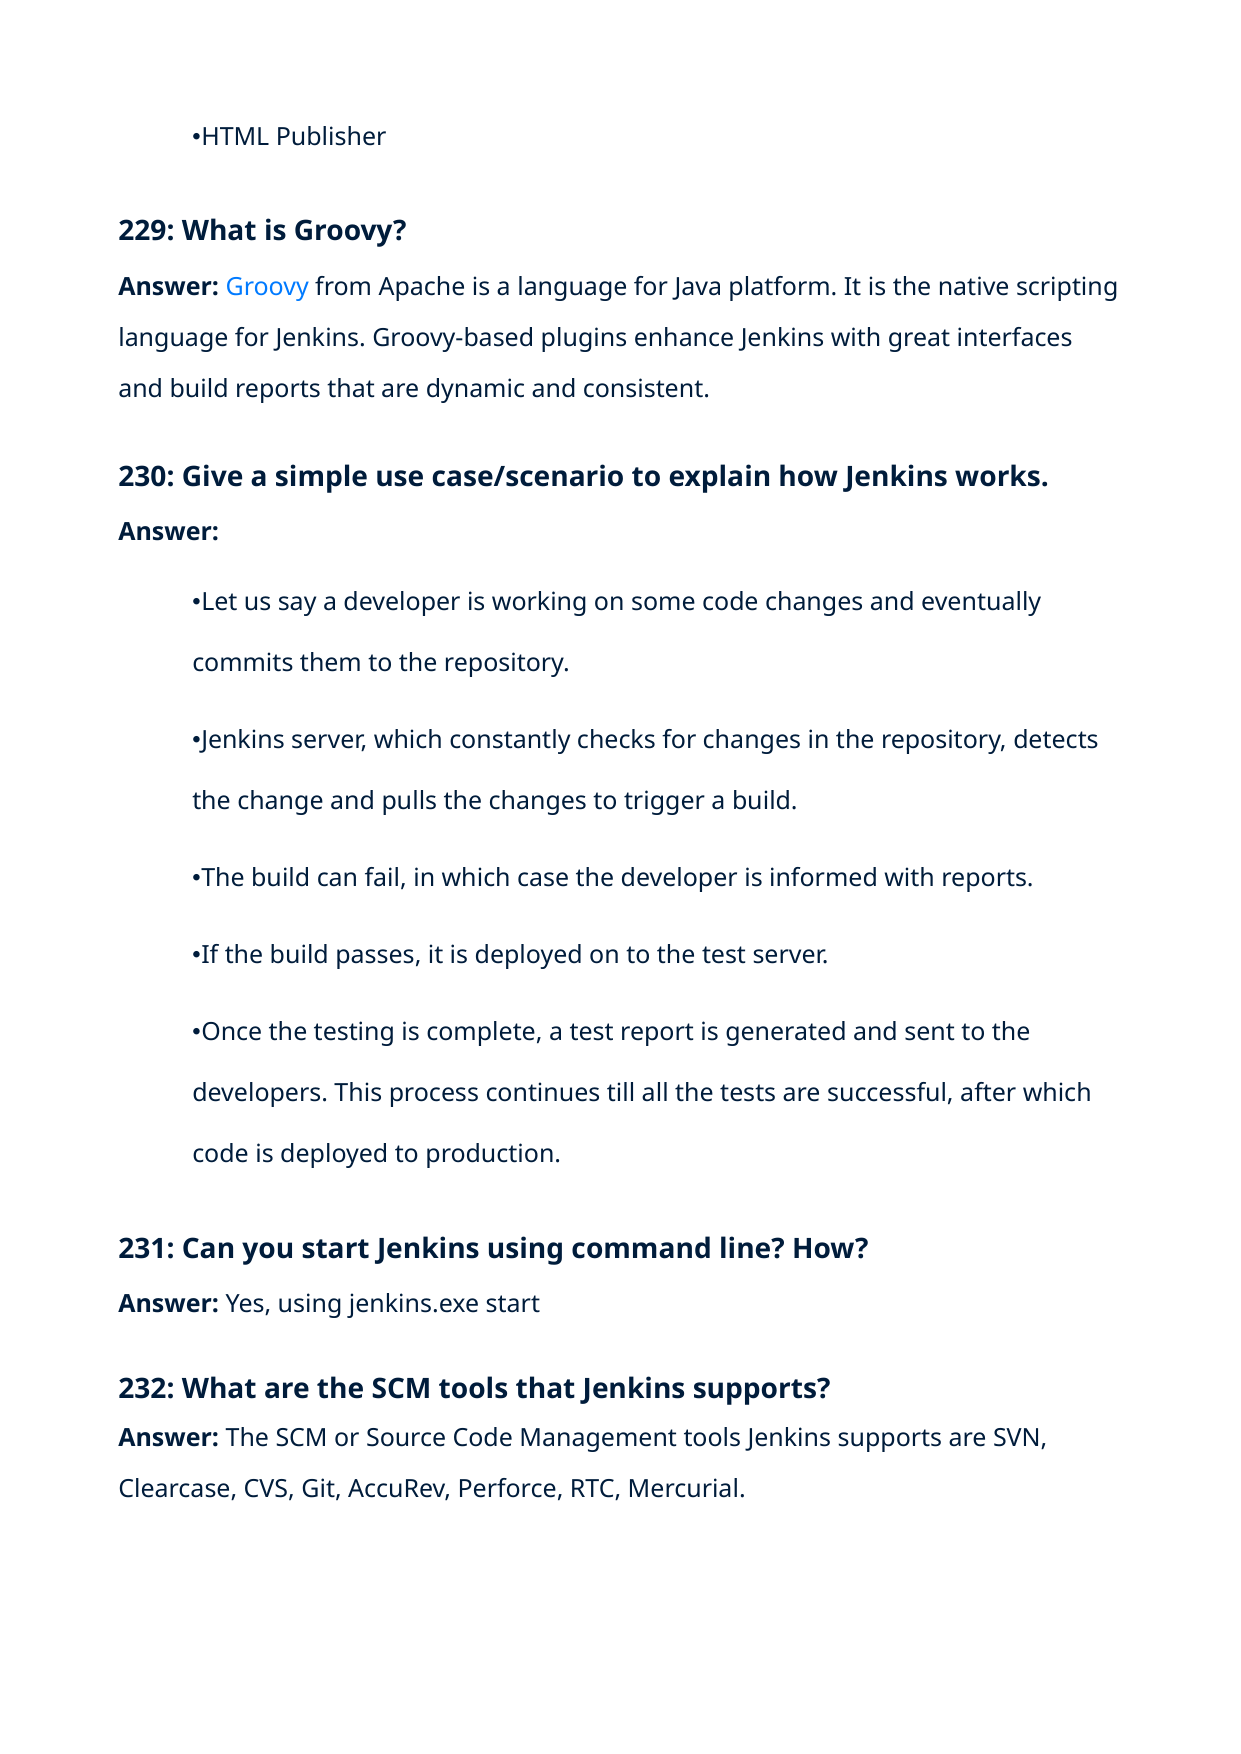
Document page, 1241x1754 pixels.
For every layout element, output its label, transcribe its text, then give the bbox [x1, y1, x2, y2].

list Once the testing is complete, a test report is generated and sent to the developers. This process continues till all the tests are successful, after which code is deployed to production. [118, 1013, 1122, 1170]
list If the build passes, it is deployed on to the test server. [118, 936, 1122, 971]
subtitle 231: Can you start Jenkins using command line? How? [118, 1228, 1122, 1267]
text Answer: The SCM or Source Code Management tools Jenkins supports are SVN, Clearcase, CVS, Git, AccuRev, Perforce, RTC, Mercurial. [118, 1419, 1122, 1504]
subtitle 229: What is Groovy? [118, 211, 1122, 249]
list Jenkins server, which constantly checks for changes in the repository, detects the change and pulls the changes to trigger a build. [118, 721, 1122, 817]
list Let us say a developer is working on some code changes and eventually commits them to the repository. [118, 583, 1122, 679]
subtitle 232: What are the SCM tools that Jenkins supports? [118, 1368, 1122, 1407]
subtitle 230: Give a simple use case/scenario to explain how Jenkins works. [118, 456, 1122, 494]
list HTML Publisher [118, 118, 1122, 152]
text Answer: Yes, using jenkins.exe start [118, 1286, 1122, 1320]
text Answer: [118, 513, 1122, 548]
list The build can fail, in which case the developer is informed with reports. [118, 859, 1122, 894]
text Answer: Groovy from Apache is a language for Java platform. It is the native scripting language for Jenkins. Groovy-based plugins enhance Jenkins with great interfaces and build reports that are dynamic and consistent. [118, 268, 1122, 404]
